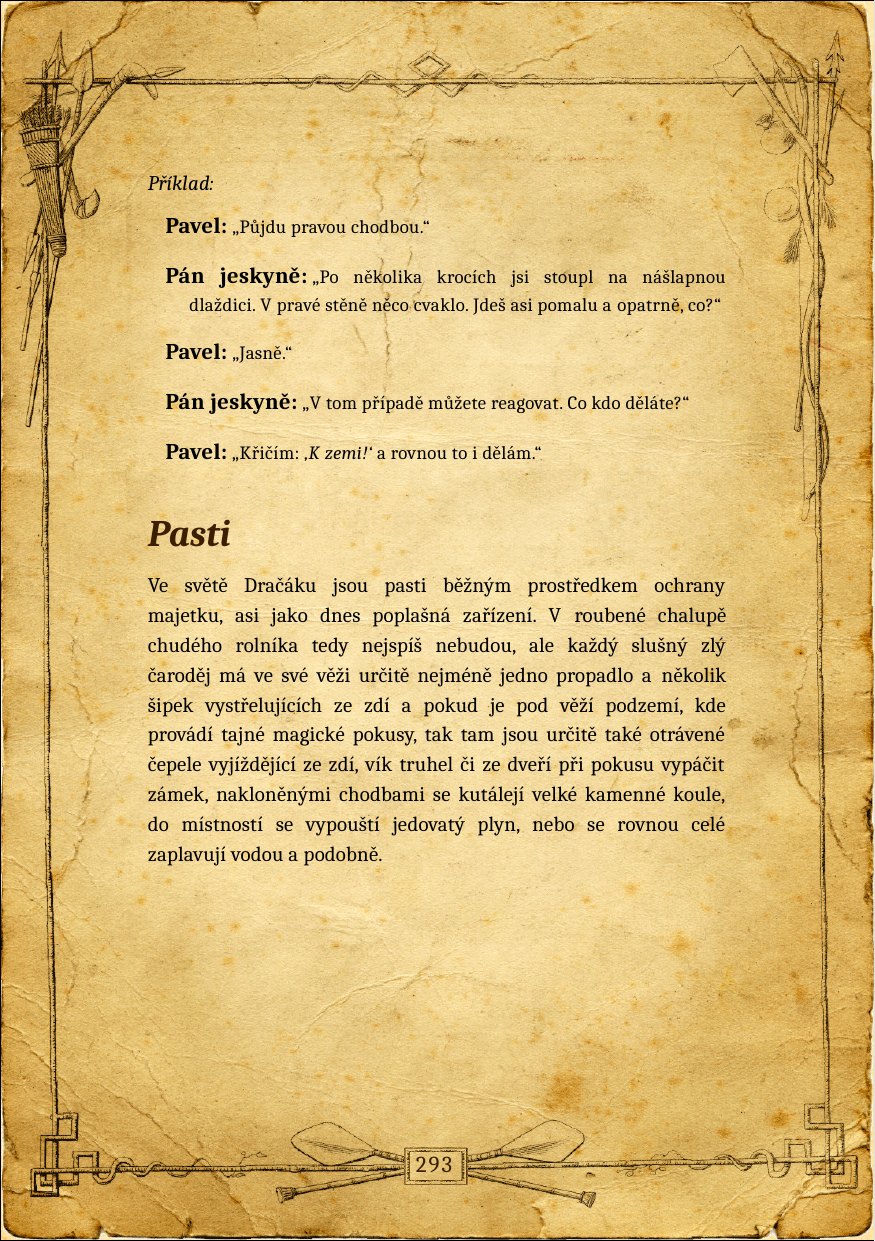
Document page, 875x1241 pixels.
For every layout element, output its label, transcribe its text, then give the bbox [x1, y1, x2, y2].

subtitle Pasti [148, 513, 726, 556]
text Pavel: „Půjdu pravou chodbou.“ [165, 213, 726, 239]
text Pán jeskyně: „Po několika krocích jsi stoupl na nášlapnou dlaždici. V⁠ pravé stěně něco cvaklo. Jdeš asi pomalu a⁠ opatrně, co?“ [165, 263, 726, 316]
text Pavel: „Jasně.“ [165, 339, 726, 365]
picture [1, 1, 874, 1240]
text Pán jeskyně: „V⁠ tom případě můžete reagovat. Co kdo děláte?“ [165, 389, 726, 415]
text Příklad: [148, 172, 726, 196]
text Pavel: „Křičím: ‚K⁠ zemi!‘ a⁠ rovnou to i⁠ dělám.“ [165, 439, 726, 465]
text Ve světě Dračáku jsou pasti běžným prostředkem ochrany majetku, asi jako dnes poplašná zařízení. V⁠ roubené chalupě chudého rolníka tedy nejspíš nebudou, ale každý slušný zlý čaroděj má ve své věži určitě nejméně jedno propadlo a⁠ několik šipek vystřelujících ze zdí a⁠ pokud je pod věží podzemí, kde provádí tajné magické pokusy, tak tam jsou určitě také otrávené čepele vyjíždějící ze zdí, vík truhel či ze dveří při pokusu vypáčit zámek, nakloněnými chodbami se kutálejí velké kamenné koule, do místností se vypouští jedovatý plyn, nebo se rovnou celé zaplavují vodou a⁠ podobně. [148, 574, 726, 867]
